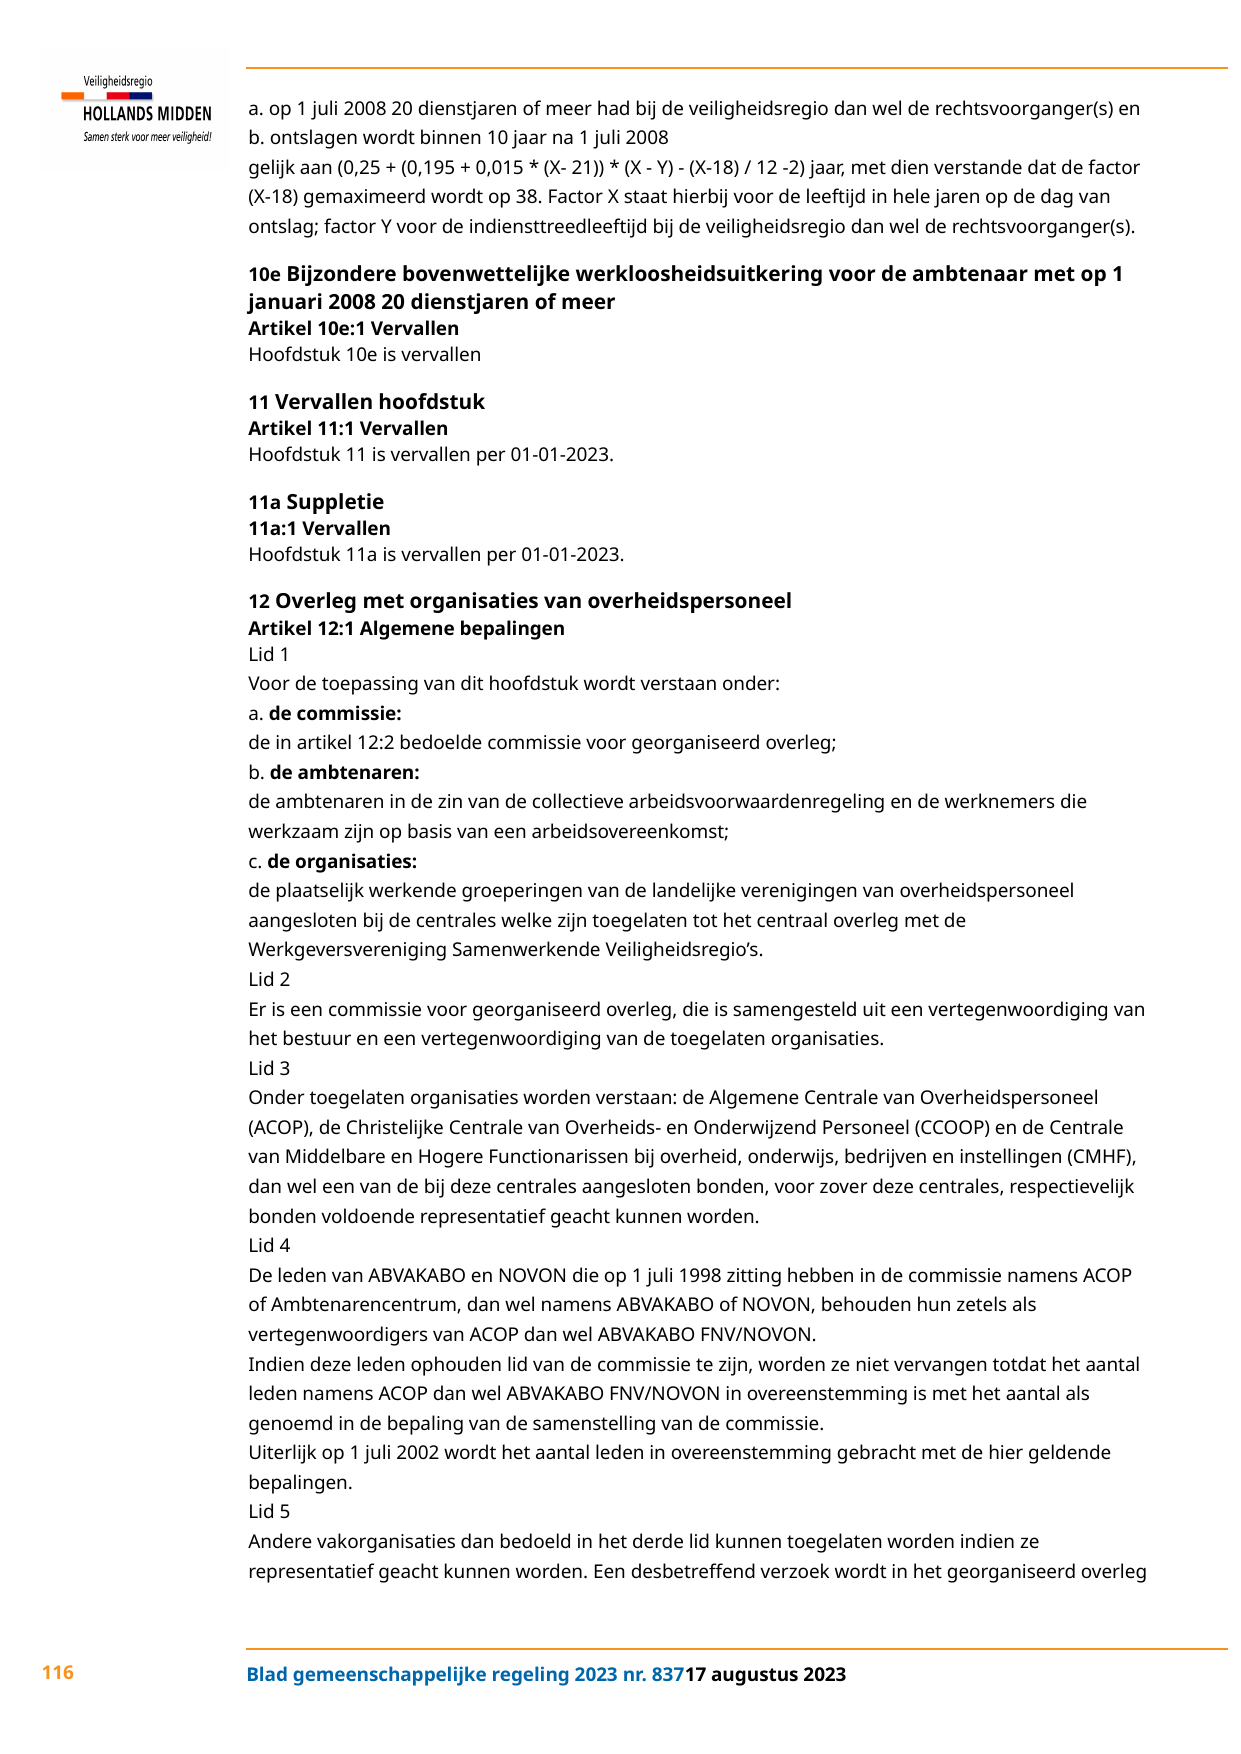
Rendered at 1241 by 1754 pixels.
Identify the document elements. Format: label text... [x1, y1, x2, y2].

text Hoofdstuk 10e is vervallen [248, 341, 1152, 367]
text Uiterlijk op 1 juli 2002 wordt het aantal leden in overeenstemming gebracht met de hier geldende bepalingen. [248, 1439, 1152, 1495]
text 11a:1 Vervallen [248, 515, 1152, 541]
text Lid 2 [248, 966, 1152, 992]
text Hoofdstuk 11a is vervallen per 01-01-2023. [248, 541, 1152, 567]
text gelijk aan (0,25 + (0,195 + 0,015 * (X- 21)) * (X - Y) - (X-18) / 12 -2) jaar, met dien verstande dat de factor (X-18) gemaximeerd wordt op 38. Factor X staat hierbij voor de leeftijd in hele jaren op de dag van ontslag; factor Y voor de indiensttreedleeftijd bij de veiligheidsregio dan wel de rechtsvoorganger(s). [248, 154, 1152, 239]
text Lid 3 [248, 1055, 1152, 1081]
text 11a Suppletie [248, 487, 1152, 515]
text Artikel 12:1 Algemene bepalingen [248, 615, 1152, 641]
text a. de commissie: [248, 700, 1152, 726]
text Lid 5 [248, 1499, 1152, 1524]
text Onder toegelaten organisaties worden verstaan: de Algemene Centrale van Overheidspersoneel (ACOP), de Christelijke Centrale van Overheids- en Onderwijzend Personeel (CCOOP) en de Centrale van Middelbare en Hogere Functionarissen bij overheid, onderwijs, bedrijven en instellingen (CMHF), dan wel een van de bij deze centrales aangesloten bonden, voor zover deze centrales, respectievelijk bonden voldoende representatief geacht kunnen worden. [248, 1084, 1152, 1228]
text de in artikel 12:2 bedoelde commissie voor georganiseerd overleg; [248, 729, 1152, 755]
text Hoofdstuk 11 is vervallen per 01-01-2023. [248, 441, 1152, 467]
text b. de ambtenaren: [248, 759, 1152, 785]
text c. de organisaties: [248, 848, 1152, 873]
text Andere vakorganisaties dan bedoeld in het derde lid kunnen toegelaten worden indien ze representatief geacht kunnen worden. Een desbetreffend verzoek wordt in het georganiseerd overleg [248, 1528, 1152, 1583]
text b. ontslagen wordt binnen 10 jaar na 1 juli 2008 [248, 124, 1152, 150]
text de ambtenaren in de zin van de collectieve arbeidsvoorwaardenregeling en de werknemers die werkzaam zijn op basis van een arbeidsovereenkomst; [248, 789, 1152, 844]
text 11 Vervallen hoofdstuk [248, 387, 1152, 415]
text De leden van ABVAKABO en NOVON die op 1 juli 1998 zitting hebben in de commissie namens ACOP of Ambtenarencentrum, dan wel namens ABVAKABO of NOVON, behouden hun zetels als vertegenwoordigers van ACOP dan wel ABVAKABO FNV/NOVON. [248, 1262, 1152, 1347]
text Artikel 11:1 Vervallen [248, 415, 1152, 441]
text Indien deze leden ophouden lid van de commissie te zijn, worden ze niet vervangen totdat het aantal leden namens ACOP dan wel ABVAKABO FNV/NOVON in overeenstemming is met het aantal als genoemd in de bepaling van de samenstelling van de commissie. [248, 1351, 1152, 1436]
text Voor de toepassing van dit hoofdstuk wordt verstaan onder: [248, 670, 1152, 696]
text a. op 1 juli 2008 20 dienstjaren of meer had bij de veiligheidsregio dan wel de rechtsvoorganger(s) en [248, 95, 1152, 121]
text Lid 1 [248, 641, 1152, 666]
text Er is een commissie voor georganiseerd overleg, die is samengesteld uit een vertegenwoordiging van het bestuur en een vertegenwoordiging van de toegelaten organisaties. [248, 996, 1152, 1051]
text Artikel 10e:1 Vervallen [248, 316, 1152, 341]
text de plaatselijk werkende groeperingen van de landelijke verenigingen van overheidspersoneel aangesloten bij de centrales welke zijn toegelaten tot het centraal overleg met de Werkgeversvereniging Samenwerkende Veiligheidsregio’s. [248, 877, 1152, 962]
text Lid 4 [248, 1232, 1152, 1258]
picture [41, 47, 231, 172]
text 10e Bijzondere bovenwettelijke werkloosheidsuitkering voor de ambtenaar met op 1 januari 2008 20 dienstjaren of meer [248, 259, 1152, 316]
text 12 Overleg met organisaties van overheidspersoneel [248, 587, 1152, 615]
